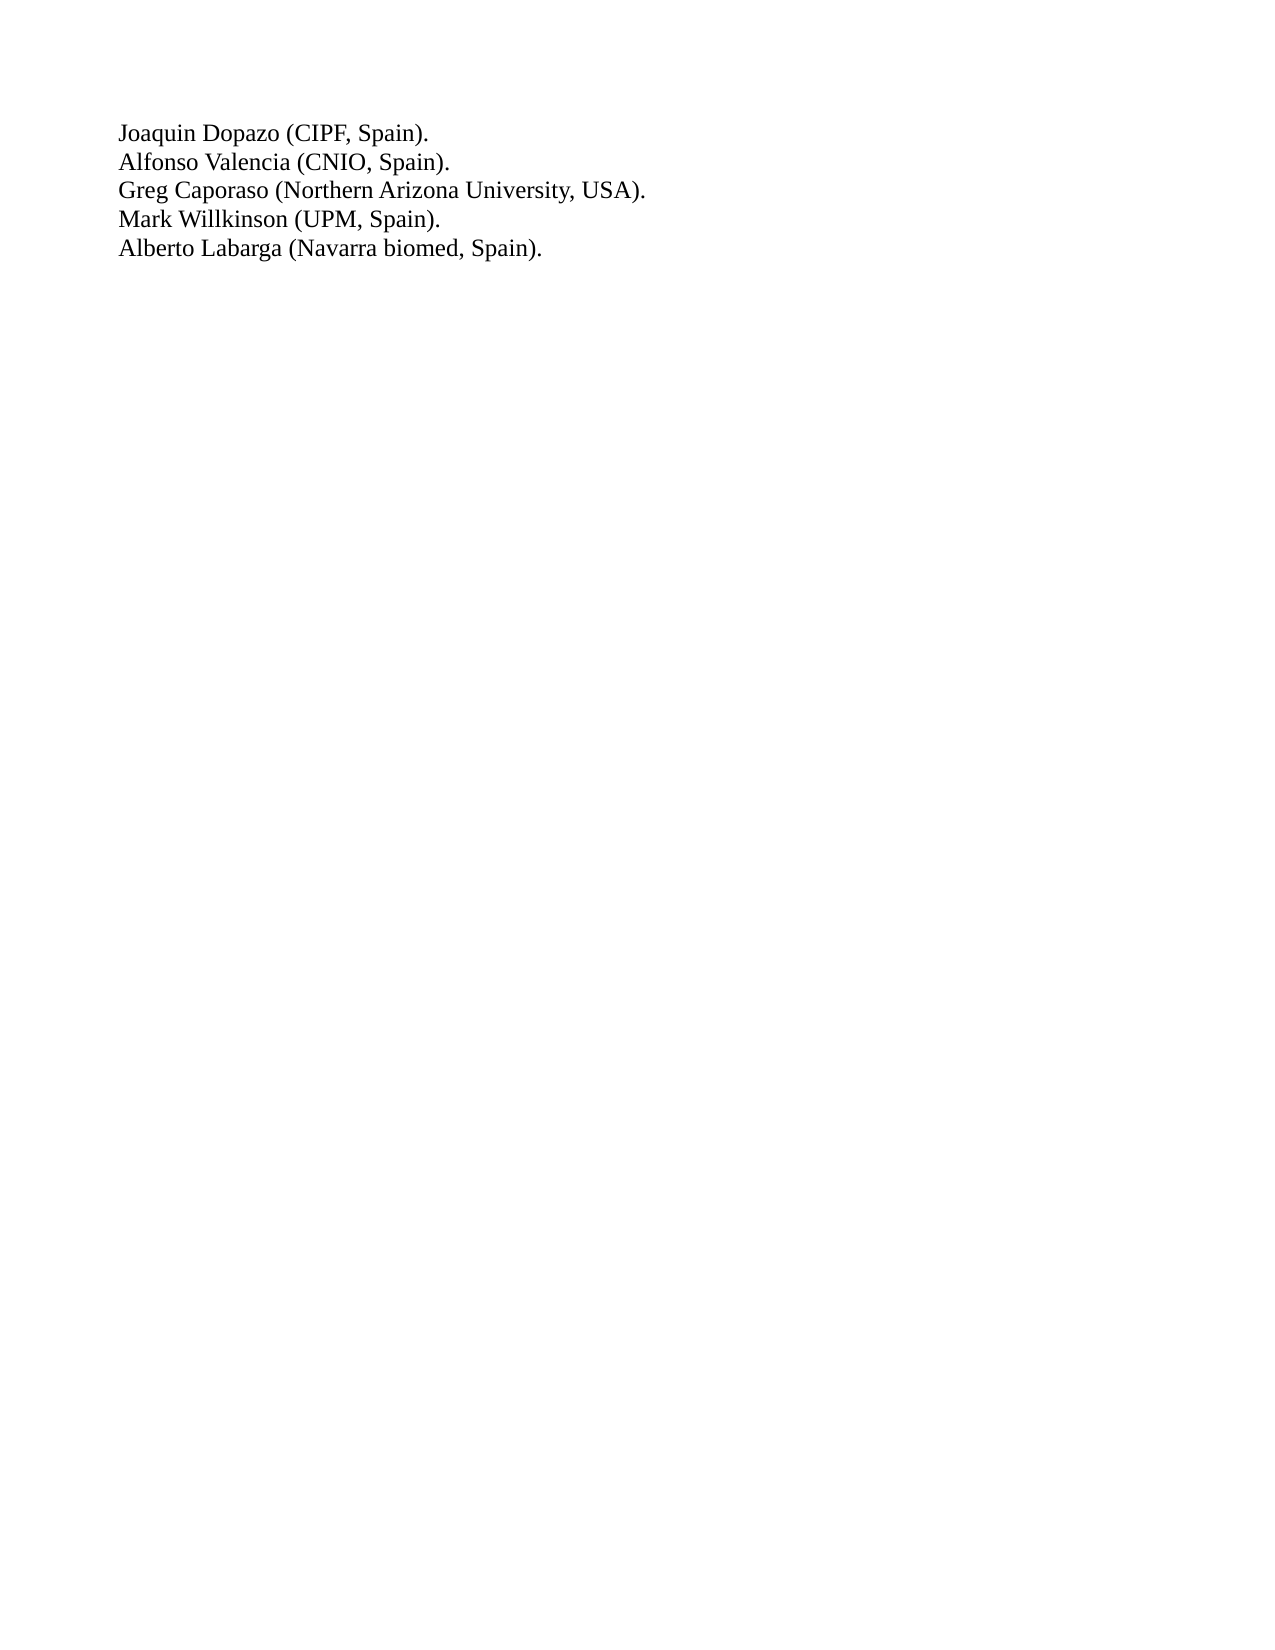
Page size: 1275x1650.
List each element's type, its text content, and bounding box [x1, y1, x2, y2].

text Greg Caporaso (Northern Arizona University, USA). [118, 176, 1157, 204]
text Alfonso Valencia (CNIO, Spain). [118, 147, 1157, 176]
text Alberto Labarga (Navarra biomed, Spain). [118, 233, 1157, 262]
text Mark Willkinson (UPM, Spain). [118, 204, 1157, 233]
text Joaquin Dopazo (CIPF, Spain). [118, 118, 1157, 147]
